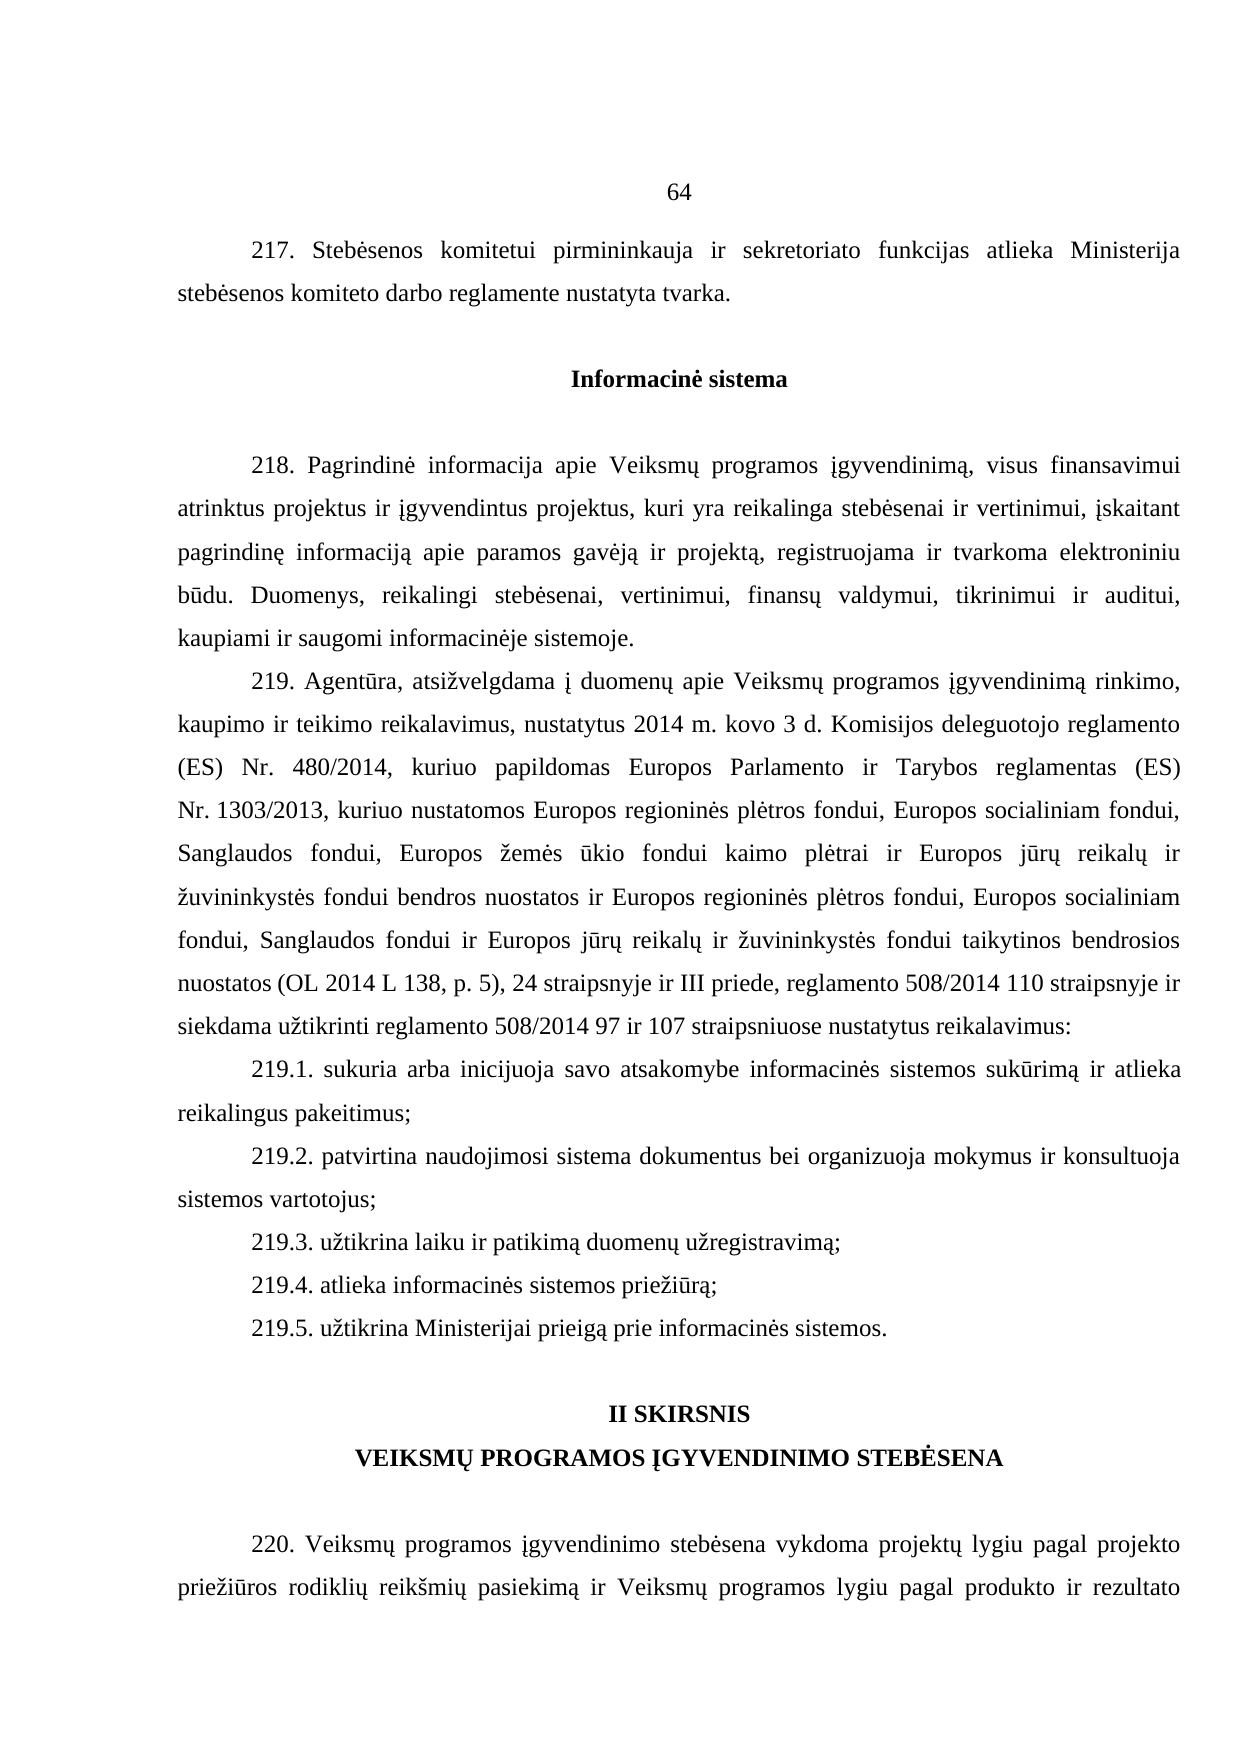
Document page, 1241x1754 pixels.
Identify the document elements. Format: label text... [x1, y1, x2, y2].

text 219.2. patvirtina naudojimosi sistema dokumentus bei organizuoja mokymus ir konsultuoja sistemos vartotojus; [177, 1141, 1181, 1213]
text II SKIRSNIS [177, 1399, 1181, 1428]
text 218. Pagrindinė informacija apie Veiksmų programos įgyvendinimą, visus finansavimui atrinktus projektus ir įgyvendintus projektus, kuri yra reikalinga stebėsenai ir vertinimui, įskaitant pagrindinę informaciją apie paramos gavėją ir projektą, registruojama ir tvarkoma elektroniniu būdu. Duomenys, reikalingi stebėsenai, vertinimui, finansų valdymui, tikrinimui ir auditui, kaupiami ir saugomi informacinėje sistemoje. [177, 450, 1181, 652]
text 219.3. užtikrina laiku ir patikimą duomenų užregistravimą; [177, 1227, 1181, 1256]
text Informacinė sistema [177, 364, 1181, 393]
text 217. Stebėsenos komitetui pirmininkauja ir sekretoriato funkcijas atlieka Ministerija stebėsenos komiteto darbo reglamente nustatyta tvarka. [177, 235, 1181, 307]
text 220. Veiksmų programos įgyvendinimo stebėsena vykdoma projektų lygiu pagal projekto priežiūros rodiklių reikšmių pasiekimą ir Veiksmų programos lygiu pagal produkto ir rezultato [177, 1529, 1181, 1601]
text 219.1. sukuria arba inicijuoja savo atsakomybe informacinės sistemos sukūrimą ir atlieka reikalingus pakeitimus; [177, 1054, 1181, 1126]
text VEIKSMŲ PROGRAMOS ĮGYVENDINIMO STEBĖSENA [177, 1443, 1181, 1471]
text 219. Agentūra, atsižvelgdama į duomenų apie Veiksmų programos įgyvendinimą rinkimo, kaupimo ir teikimo reikalavimus, nustatytus 2014 m. kovo 3 d. Komisijos deleguotojo reglamento (ES) Nr. 480/2014, kuriuo papildomas Europos Parlamento ir Tarybos reglamentas (ES) Nr. 1303/2013, kuriuo nustatomos Europos regioninės plėtros fondui, Europos socialiniam fondui, Sanglaudos fondui, Europos žemės ūkio fondui kaimo plėtrai ir Europos jūrų reikalų ir žuvininkystės fondui bendros nuostatos ir Europos regioninės plėtros fondui, Europos socialiniam fondui, Sanglaudos fondui ir Europos jūrų reikalų ir žuvininkystės fondui taikytinos bendrosios nuostatos (OL 2014 L 138, p. 5), 24 straipsnyje ir III priede, reglamento 508/2014 110 straipsnyje ir siekdama užtikrinti reglamento 508/2014 97 ir 107 straipsniuose nustatytus reikalavimus: [177, 666, 1181, 1040]
text 219.4. atlieka informacinės sistemos priežiūrą; [177, 1270, 1181, 1299]
text 219.5. užtikrina Ministerijai prieigą prie informacinės sistemos. [177, 1313, 1181, 1342]
